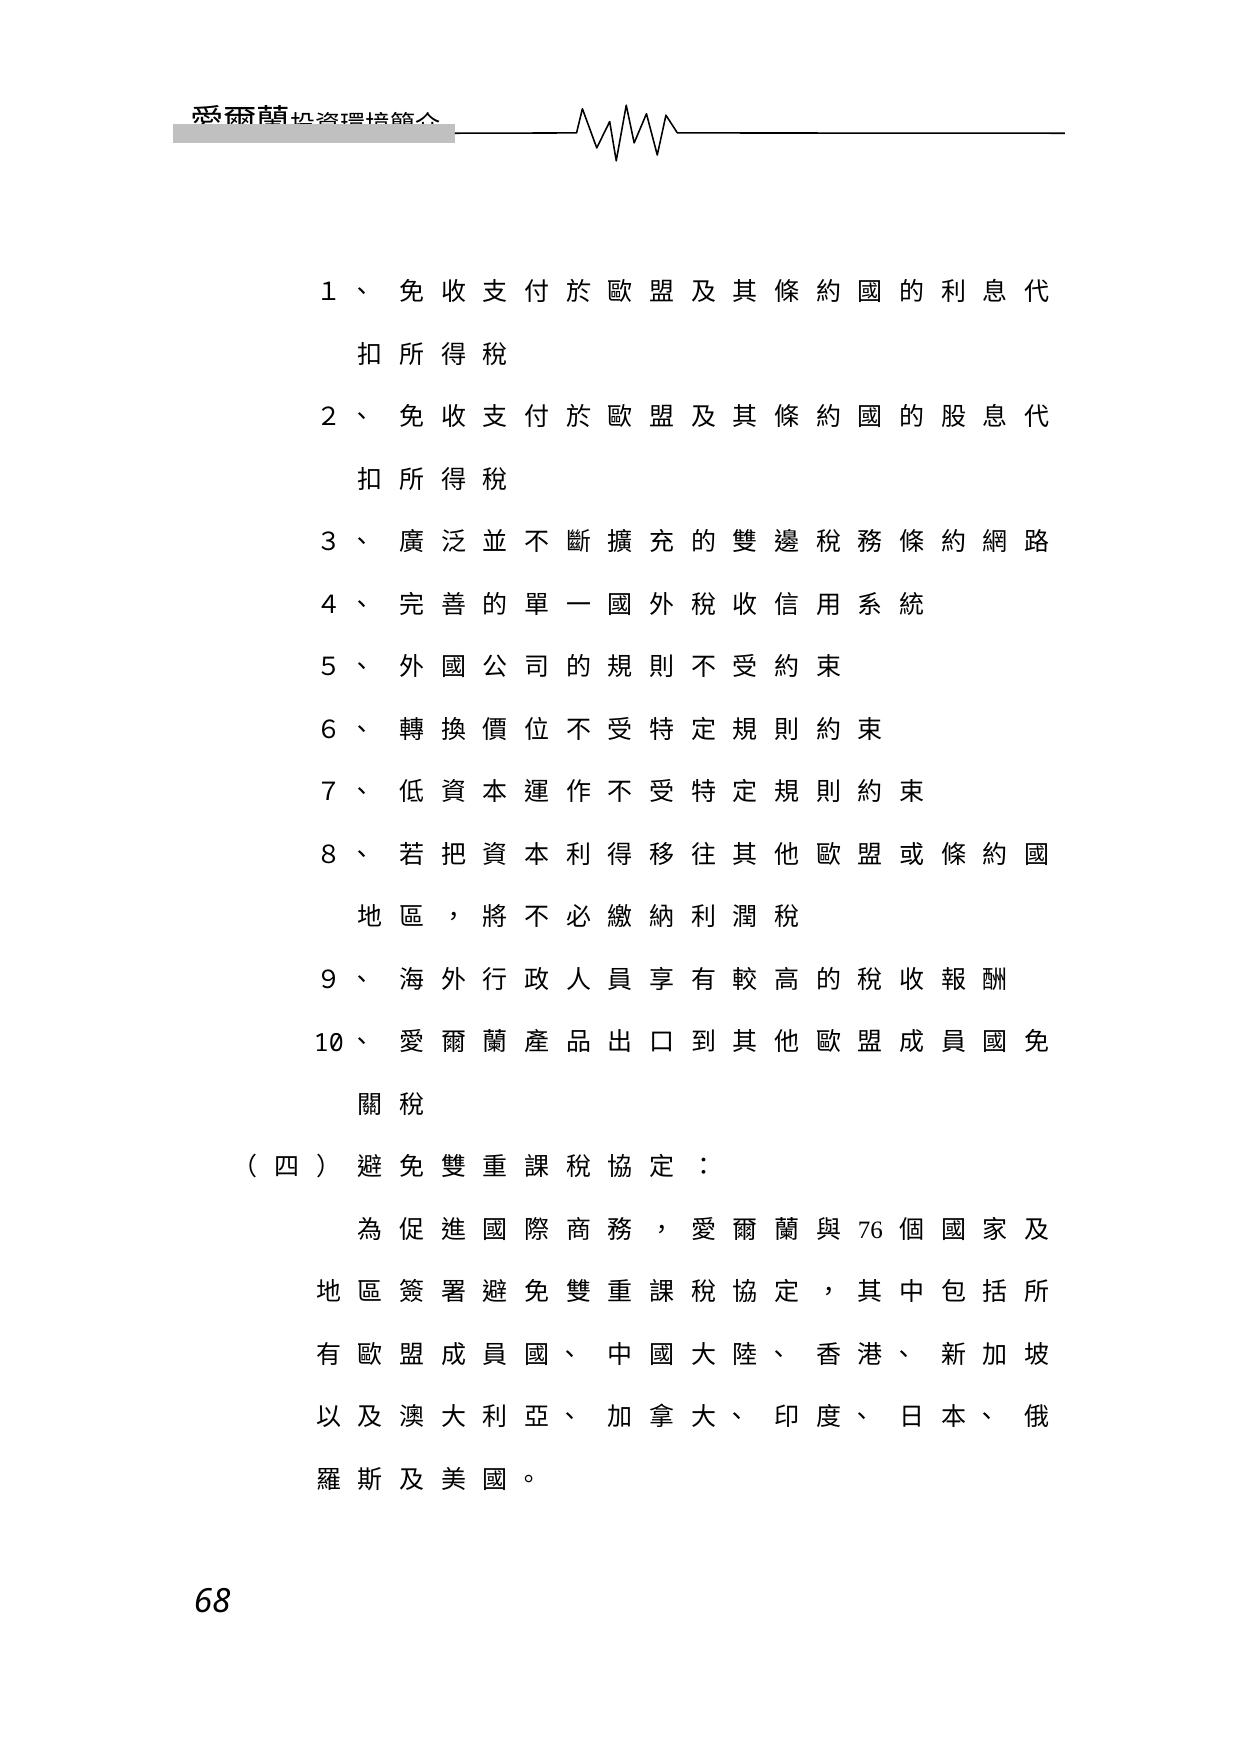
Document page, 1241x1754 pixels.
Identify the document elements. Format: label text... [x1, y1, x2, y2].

text （四）避免雙重課稅協定： [207, 1125, 1058, 1188]
text ６、轉換價位不受特定規則約束 [281, 688, 1058, 750]
text ９、海外行政人員享有較高的稅收報酬 [281, 938, 1058, 1000]
text １、免收支付於歐盟及其條約國的利息代扣所得稅 [281, 250, 1058, 375]
text 為促進國際商務，愛爾蘭與76個國家及地區簽署避免雙重課稅協定，其中包括所有歐盟成員國、中國大陸、香港、新加坡以及澳大利亞、加拿大、印度、日本、俄羅斯及美國。 [281, 1188, 1058, 1500]
text ４、完善的單一國外稅收信用系統 [281, 563, 1058, 625]
text ２、免收支付於歐盟及其條約國的股息代扣所得稅 [281, 375, 1058, 500]
text 10、愛爾蘭產品出口到其他歐盟成員國免關稅 [281, 1000, 1058, 1125]
text ３、廣泛並不斷擴充的雙邊稅務條約網路 [281, 500, 1058, 563]
text ７、低資本運作不受特定規則約束 [281, 750, 1058, 813]
text ５、外國公司的規則不受約束 [281, 625, 1058, 688]
text ８、若把資本利得移往其他歐盟或條約國地區，將不必繳納利潤稅 [281, 813, 1058, 938]
